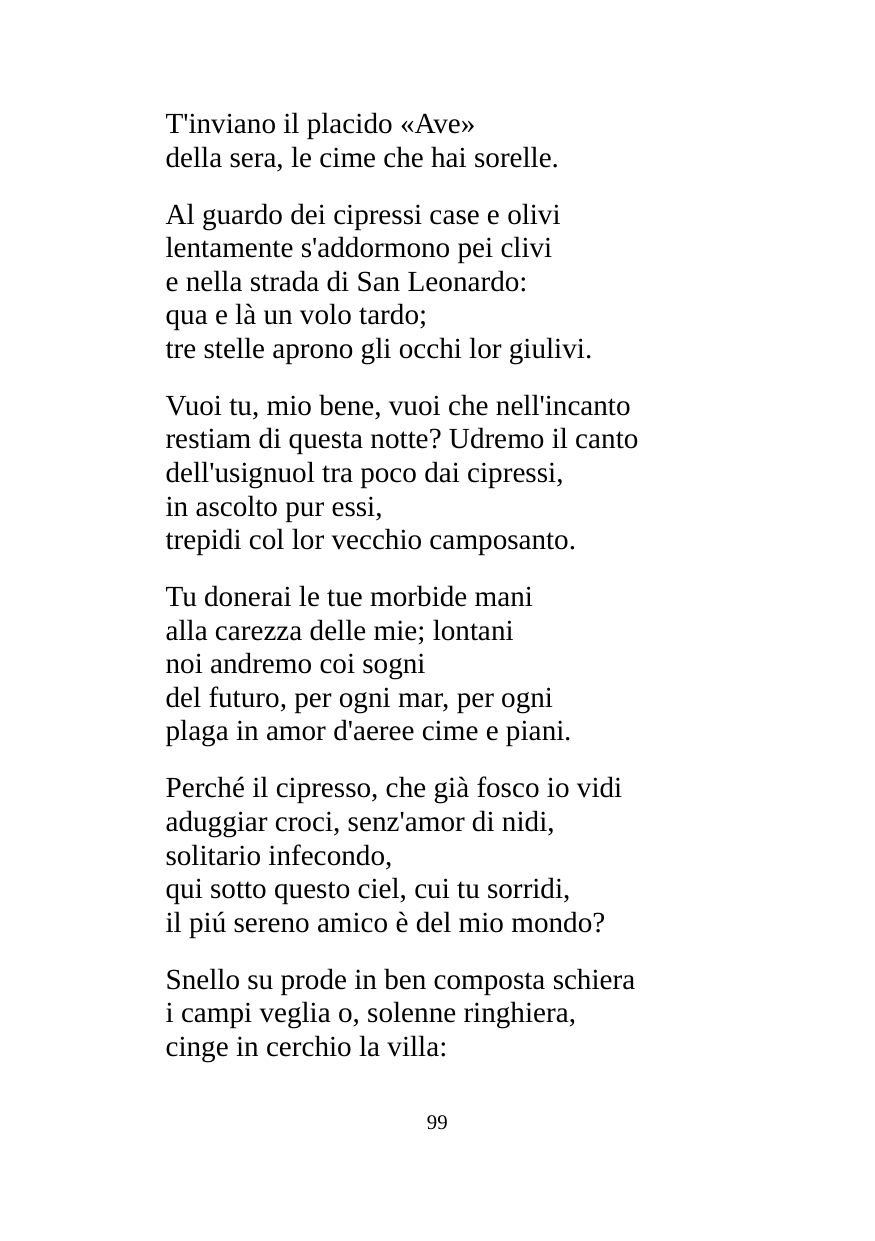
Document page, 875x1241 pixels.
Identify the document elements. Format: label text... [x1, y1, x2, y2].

text Snello su prode in ben composta schiera i campi veglia o, solenne ringhiera, cinge in cerchio la villa: [165, 962, 768, 1062]
text Tu donerai le tue morbide mani alla carezza delle mie; lontani noi andremo coi sogni del futuro, per ogni mar, per ogni plaga in amor d'aeree cime e piani. [165, 579, 768, 747]
text Al guardo dei cipressi case e olivi lentamente s'addormono pei clivi e nella strada di San Leonardo: qua e là un volo tardo; tre stelle aprono gli occhi lor giulivi. [165, 197, 768, 364]
text Vuoi tu, mio bene, vuoi che nell'incanto restiam di questa notte? Udremo il canto dell'usignuol tra poco dai cipressi, in ascolto pur essi, trepidi col lor vecchio camposanto. [165, 388, 768, 556]
text Perché il cipresso, che già fosco io vidi aduggiar croci, senz'amor di nidi, solitario infecondo, qui sotto questo ciel, cui tu sorridi, il piú sereno amico è del mio mondo? [165, 771, 768, 938]
text T'inviano il placido «Ave» della sera, le cime che hai sorelle. [165, 106, 768, 173]
